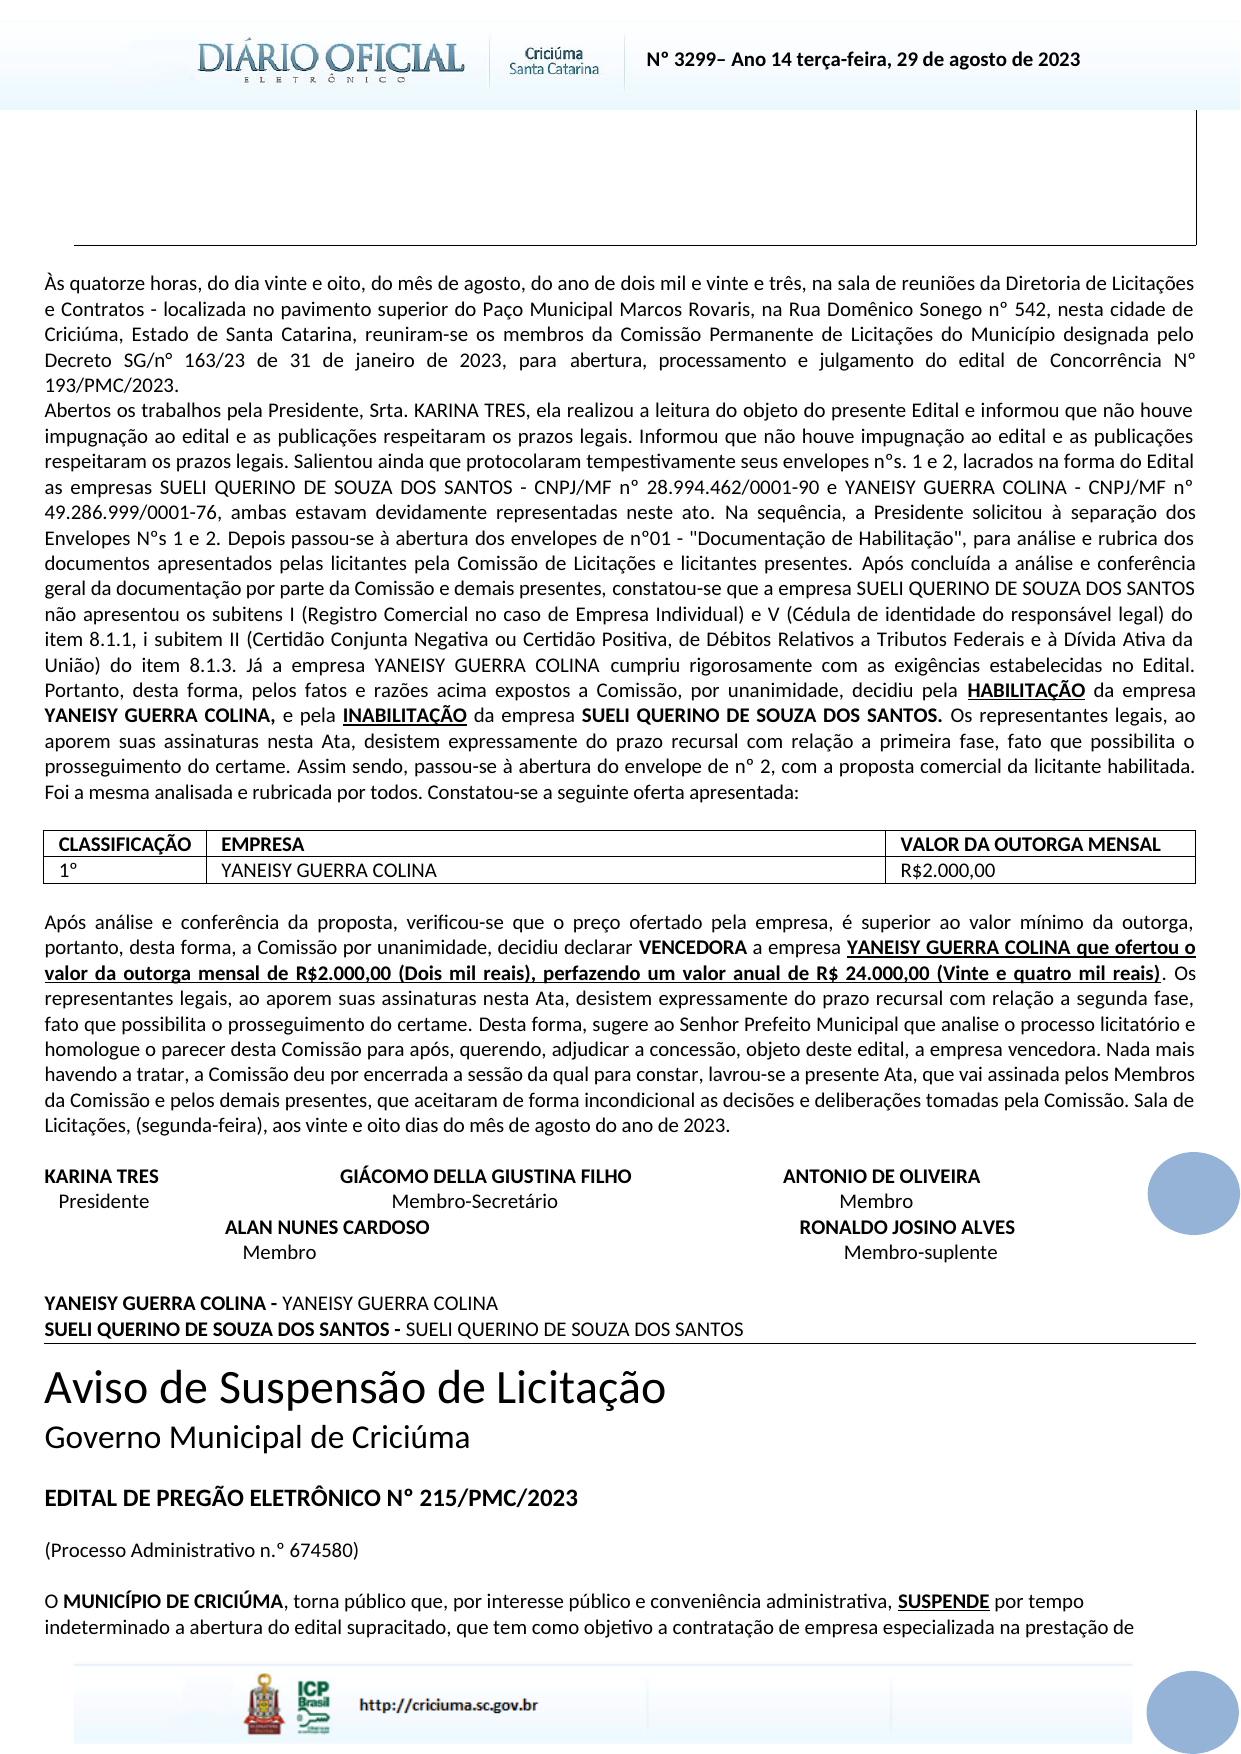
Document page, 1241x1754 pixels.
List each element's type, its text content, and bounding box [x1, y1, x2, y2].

text KARINA TRES GIÁCOMO DELLA GIUSTINA FILHO ANTONIO DE OLIVEIRA [44, 1163, 1161, 1189]
text Às quatorze horas, do dia vinte e oito, do mês de agosto, do ano de dois mil e vinte e três, na sala de reuniões da Diretoria de Licitações e Contratos - localizada no pavimento superior do Paço Municipal Marcos Rovaris, na Rua Domênico Sonego nº 542, nesta cidade de Criciúma, Estado de Santa Catarina, reuniram-se os membros da Comissão Permanente de Licitações do Município designada pelo Decreto SG/n° 163/23 de 31 de janeiro de 2023, para abertura, processamento e julgamento do edital de Concorrência Nº 193/PMC/2023. [44, 271, 1196, 398]
text SUELI QUERINO DE SOUZA DOS SANTOS - SUELI QUERINO DE SOUZA DOS SANTOS [44, 1316, 1196, 1343]
text Governo Municipal de Criciúma [44, 1416, 1196, 1456]
text (Processo Administrativo n.º 674580) [44, 1538, 1196, 1563]
text YANEISY GUERRA COLINA - YANEISY GUERRA COLINA [44, 1290, 1196, 1316]
text EDITAL DE PREGÃO ELETRÔNICO Nº 215/PMC/2023 [44, 1482, 1196, 1512]
text Após análise e conferência da proposta, verificou-se que o preço ofertado pela empresa, é superior ao valor mínimo da outorga, portanto, desta forma, a Comissão por unanimidade, decidiu declarar VENCEDORA a empresa YANEISY GUERRA COLINA que ofertou o valor da outorga mensal de R$2.000,00 (Dois mil reais), perfazendo um valor anual de R$ 24.000,00 (Vinte e quatro mil reais). Os representantes legais, ao aporem suas assinaturas nesta Ata, desistem expressamente do prazo recursal com relação a segunda fase, fato que possibilita o prosseguimento do certame. Desta forma, sugere ao Senhor Prefeito Municipal que analise o processo licitatório e homologue o parecer desta Comissão para após, querendo, adjudicar a concessão, objeto deste edital, a empresa vencedora. Nada mais havendo a tratar, a Comissão deu por encerrada a sessão da qual para constar, lavrou-se a presente Ata, que vai assinada pelos Membros da Comissão e pelos demais presentes, que aceitaram de forma incondicional as decisões e deliberações tomadas pela Comissão. Sala de Licitações, (segunda-feira), aos vinte e oito dias do mês de agosto do ano de 2023. [44, 909, 1196, 1138]
table_cell 1º [44, 857, 206, 883]
text ALAN NUNES CARDOSO RONALDO JOSINO ALVES [44, 1214, 1196, 1239]
text O MUNICÍPIO DE CRICIÚMA, torna público que, por interesse público e conveniência administrativa, SUSPENDE por tempo indeterminado a abertura do edital supracitado, que tem como objetivo a contratação de empresa especializada na prestação de [44, 1588, 1196, 1639]
text Presidente Membro-Secretário Membro [44, 1189, 1153, 1214]
text Aviso de Suspensão de Licitação [44, 1357, 1196, 1416]
table_header VALOR DA OUTORGA MENSAL [886, 831, 1195, 856]
table_cell R$2.000,00 [886, 857, 1195, 883]
table_header EMPRESA [207, 831, 885, 856]
text Abertos os trabalhos pela Presidente, Srta. KARINA TRES, ela realizou a leitura do objeto do presente Edital e informou que não houve impugnação ao edital e as publicações respeitaram os prazos legais. Informou que não houve impugnação ao edital e as publicações respeitaram os prazos legais. Salientou ainda que protocolaram tempestivamente seus envelopes nºs. 1 e 2, lacrados na forma do Edital as empresas SUELI QUERINO DE SOUZA DOS SANTOS - CNPJ/MF nº 28.994.462/0001-90 e YANEISY GUERRA COLINA - CNPJ/MF nº 49.286.999/0001-76, ambas estavam devidamente representadas neste ato. Na sequência, a Presidente solicitou à separação dos Envelopes Nºs 1 e 2. Depois passou-se à abertura dos envelopes de nº01 - "Documentação de Habilitação", para análise e rubrica dos documentos apresentados pelas licitantes pela Comissão de Licitações e licitantes presentes. Após concluída a análise e conferência geral da documentação por parte da Comissão e demais presentes, constatou-se que a empresa SUELI QUERINO DE SOUZA DOS SANTOS não apresentou os subitens I (Registro Comercial no caso de Empresa Individual) e V (Cédula de identidade do responsável legal) do item 8.1.1, i subitem II (Certidão Conjunta Negativa ou Certidão Positiva, de Débitos Relativos a Tributos Federais e à Dívida Ativa da União) do item 8.1.3. Já a empresa YANEISY GUERRA COLINA cumpriu rigorosamente com as exigências estabelecidas no Edital. Portanto, desta forma, pelos fatos e razões acima expostos a Comissão, por unanimidade, decidiu pela HABILITAÇÃO da empresa YANEISY GUERRA COLINA, e pela INABILITAÇÃO da empresa SUELI QUERINO DE SOUZA DOS SANTOS. Os representantes legais, ao aporem suas assinaturas nesta Ata, desistem expressamente do prazo recursal com relação a primeira fase, fato que possibilita o prosseguimento do certame. Assim sendo, passou-se à abertura do envelope de nº 2, com a proposta comercial da licitante habilitada. Foi a mesma analisada e rubricada por todos. Constatou-se a seguinte oferta apresentada: [44, 398, 1196, 804]
text Membro Membro-suplente [44, 1239, 1196, 1265]
table_cell YANEISY GUERRA COLINA [207, 857, 885, 883]
table_header CLASSIFICAÇÃO [44, 831, 206, 856]
